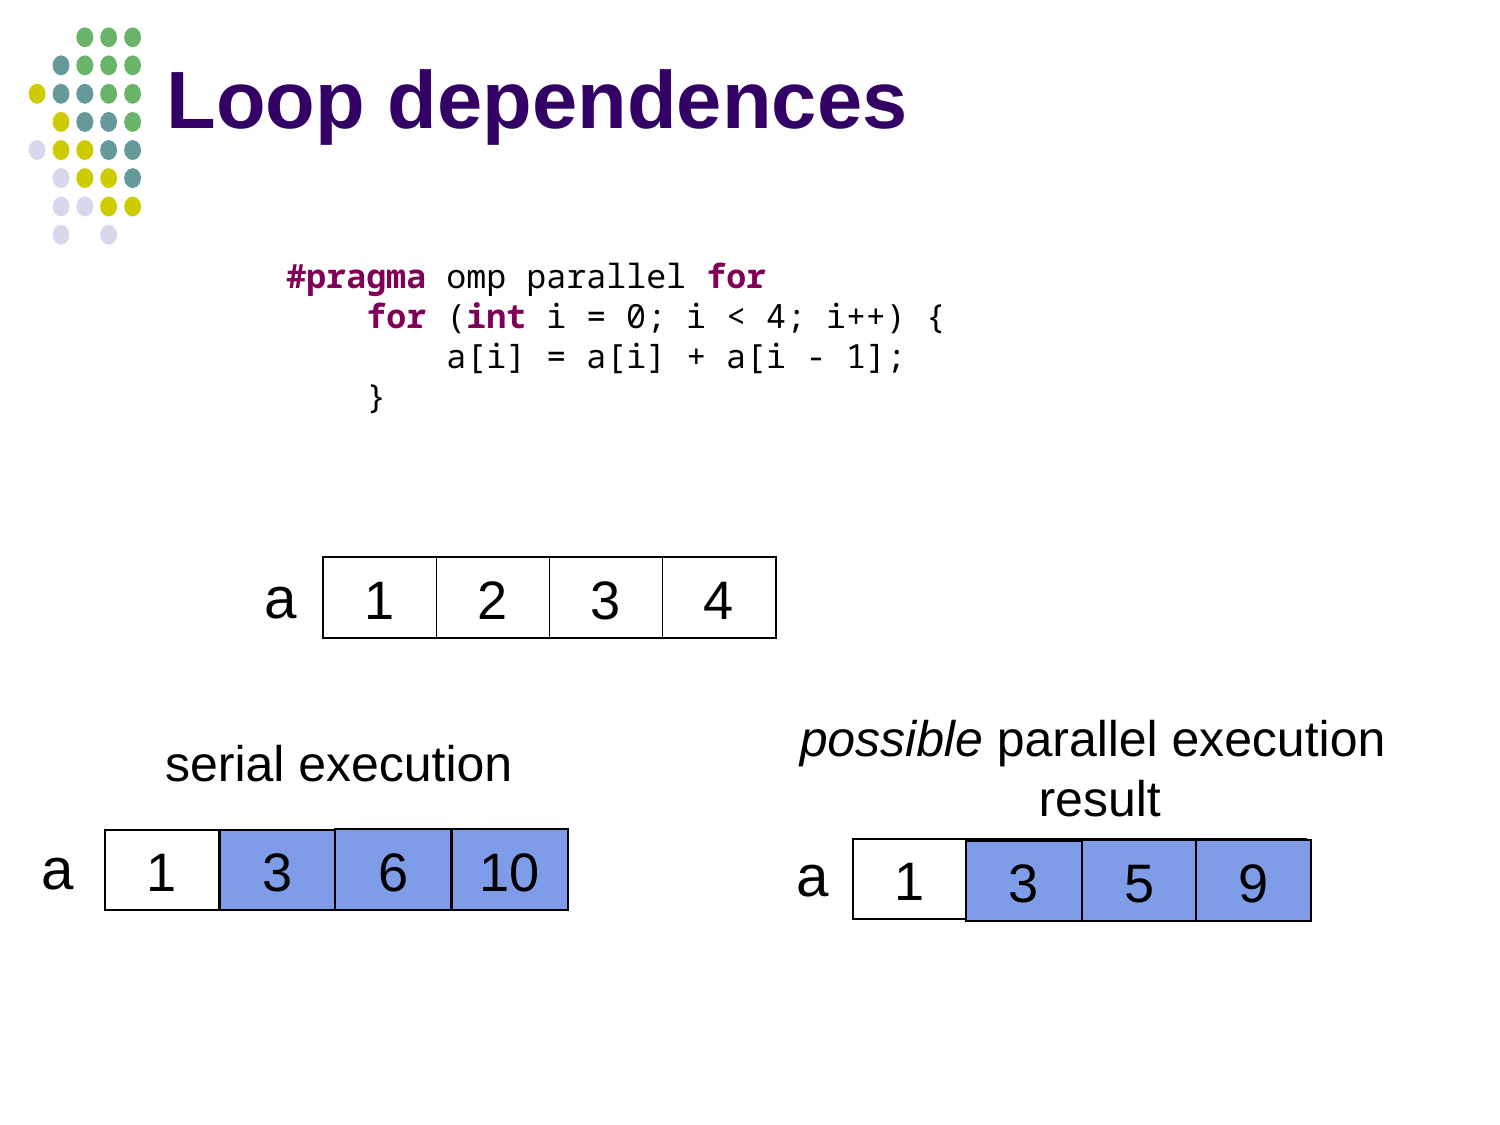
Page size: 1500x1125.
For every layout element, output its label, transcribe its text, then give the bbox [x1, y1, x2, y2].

title Loop dependences [151, 40, 1390, 176]
text_box possible parallel execution result [785, 699, 1415, 835]
table_header 2 [437, 558, 549, 637]
text_box a [781, 830, 870, 916]
table_header 9 [1197, 841, 1310, 920]
table_header 3 [550, 558, 662, 637]
table_header 6 [336, 830, 450, 909]
text_box a [27, 823, 116, 909]
text_box #pragma omp parallel for for (int i = 0; i < 4; i++) { a[i] = a[i] + a[i - 1]; } [271, 248, 1170, 423]
table_header 1 [854, 840, 965, 918]
text_box a [249, 552, 339, 638]
table_header 10 [453, 830, 567, 909]
table_header 1 [339, 558, 436, 637]
table_header 3 [967, 842, 1081, 920]
table_header 5 [1083, 841, 1195, 920]
table_header 4 [663, 558, 775, 637]
table_header 3 [221, 831, 334, 909]
text_box serial execution [150, 723, 542, 799]
table_header 1 [116, 831, 218, 909]
